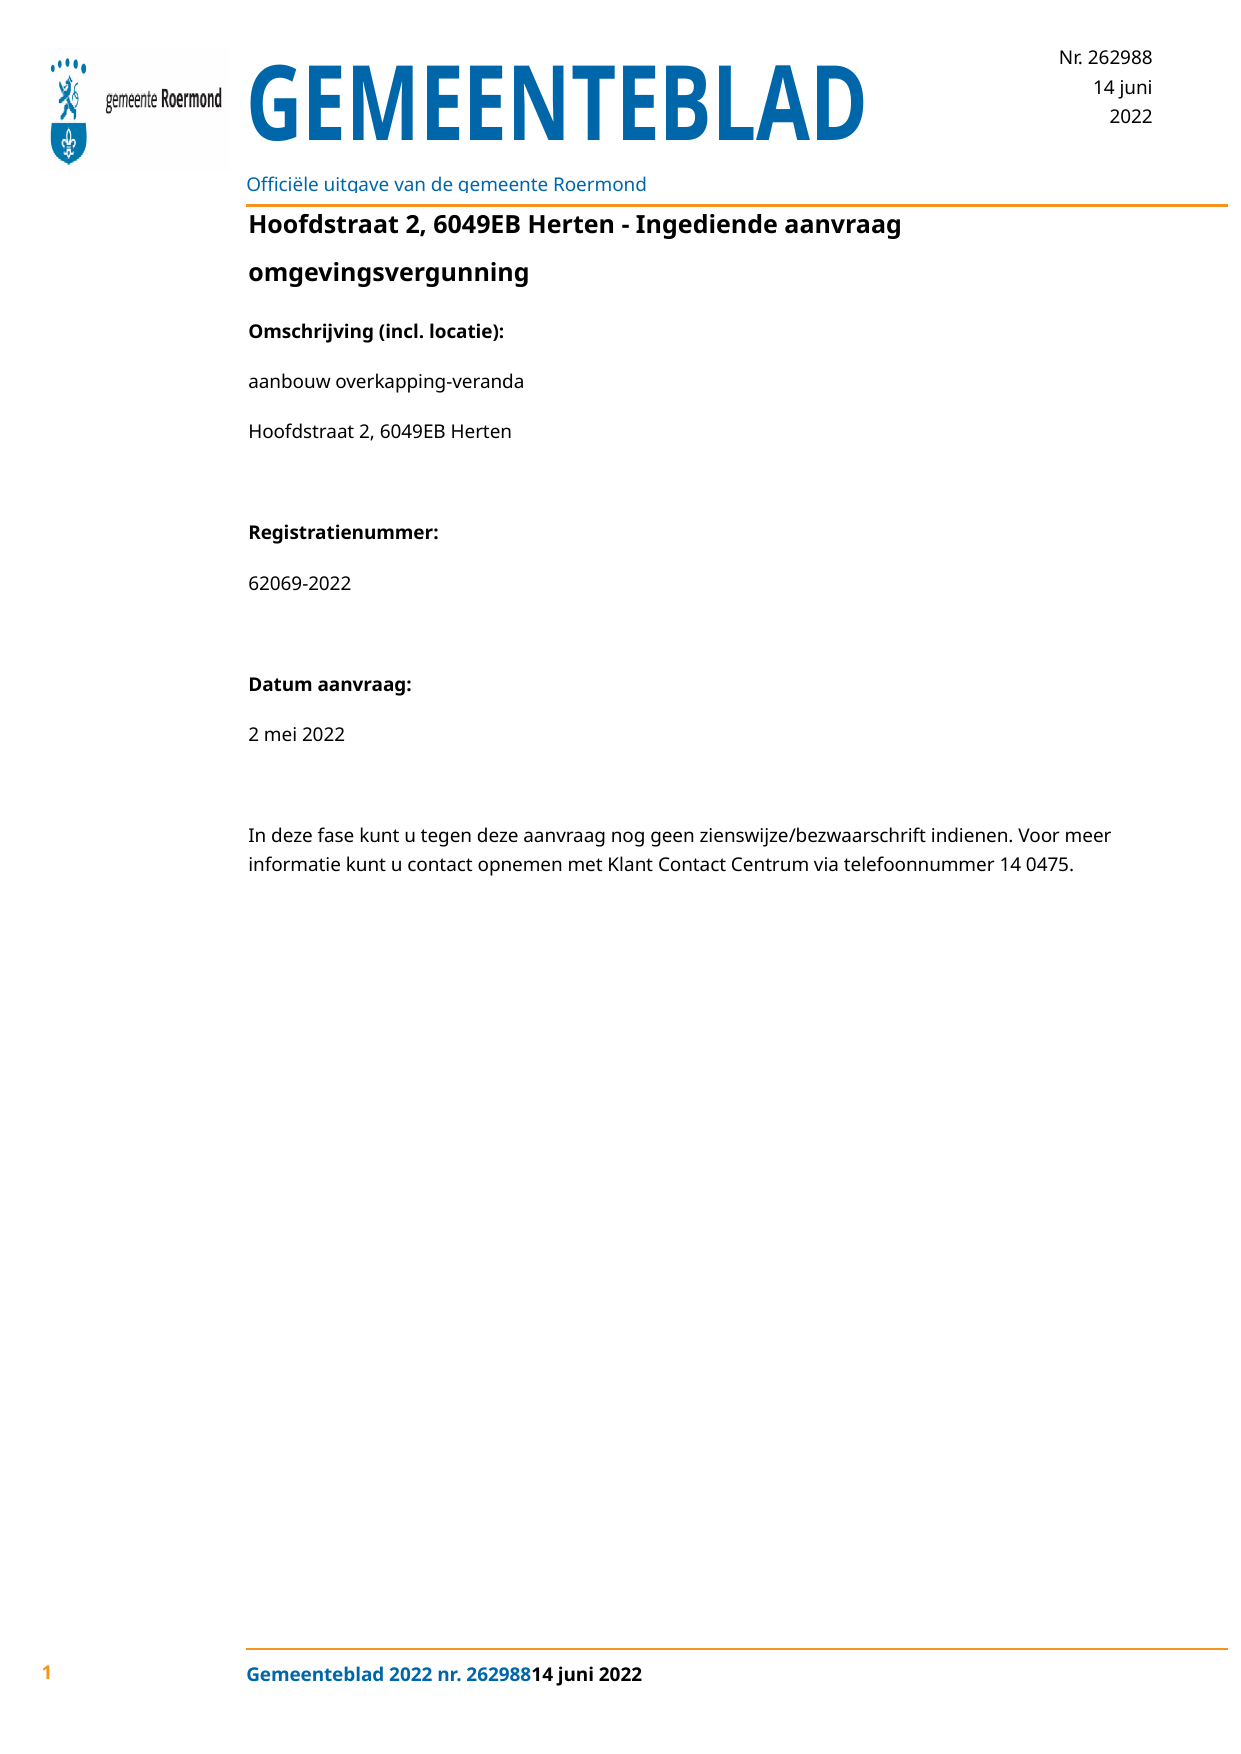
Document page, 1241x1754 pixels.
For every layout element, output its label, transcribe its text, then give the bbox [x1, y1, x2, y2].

picture [41, 47, 231, 172]
text Hoofdstraat 2, 6049EB Herten - Ingediende aanvraag omgevingsvergunning [248, 207, 1152, 288]
text Datum aanvraag: [248, 671, 1152, 697]
text In deze fase kunt u tegen deze aanvraag nog geen zienswijze/bezwaarschrift indienen. Voor meer informatie kunt u contact opnemen met Klant Contact Centrum via telefoonnummer 14 0475. [248, 822, 1152, 877]
text aanbouw overkapping-veranda [248, 368, 1152, 394]
text Omschrijving (incl. locatie): [248, 318, 1152, 344]
text Hoofdstraat 2, 6049EB Herten [248, 419, 1152, 444]
text 2 mei 2022 [248, 721, 1152, 747]
text Registratienummer: [248, 519, 1152, 545]
text 62069-2022 [248, 570, 1152, 596]
